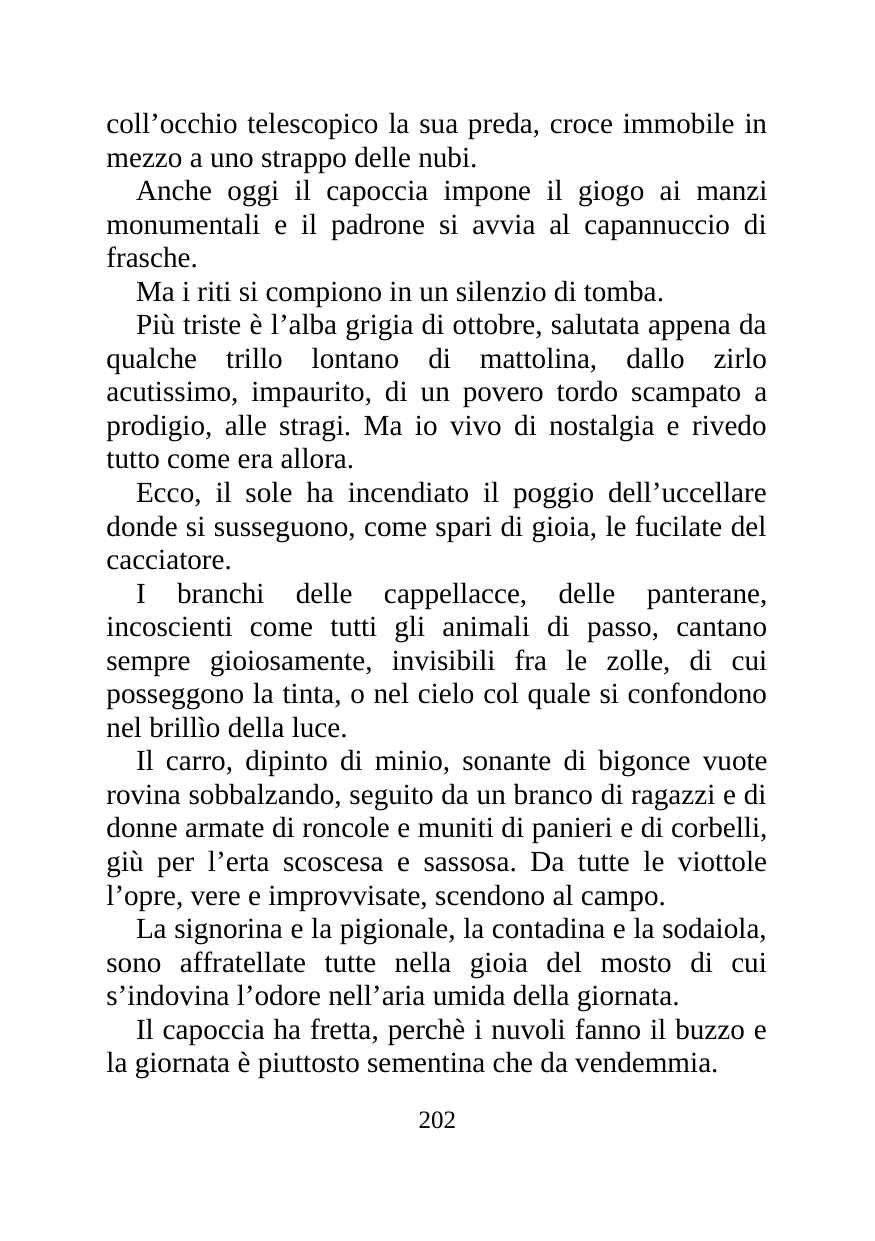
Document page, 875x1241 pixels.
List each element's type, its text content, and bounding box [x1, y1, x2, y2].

text Il carro, dipinto di minio, sonante di bigonce vuote rovina sobbalzando, seguito da un branco di ragazzi e di donne armate di roncole e muniti di panieri e di corbelli, giù per l’erta scoscesa e sassosa. Da tutte le viottole l’opre, vere e improvvisate, scendono al campo. [106, 743, 768, 911]
text Anche oggi il capoccia impone il giogo ai manzi monumentali e il padrone si avvia al capannuccio di frasche. [106, 173, 768, 274]
text Ecco, il sole ha incendiato il poggio dell’uccellare donde si susseguono, come spari di gioia, le fucilate del cacciatore. [106, 475, 768, 576]
text Il capoccia ha fretta, perchè i nuvoli fanno il buzzo e la giornata è piuttosto sementina che da vendemmia. [106, 1012, 768, 1079]
text La signorina e la pigionale, la contadina e la sodaiola, sono affratellate tutte nella gioia del mosto di cui s’indovina l’odore nell’aria umida della giornata. [106, 911, 768, 1012]
text Ma i riti si compiono in un silenzio di tomba. [106, 274, 768, 307]
text coll’occhio telescopico la sua preda, croce immobile in mezzo a uno strappo delle nubi. [106, 106, 768, 173]
text I branchi delle cappellacce, delle panterane, incoscienti come tutti gli animali di passo, cantano sempre gioiosamente, invisibili fra le zolle, di cui posseggono la tinta, o nel cielo col quale si confondono nel brillìo della luce. [106, 576, 768, 743]
text Più triste è l’alba grigia di ottobre, salutata appena da qualche trillo lontano di mattolina, dallo zirlo acutissimo, impaurito, di un povero tordo scampato a prodigio, alle stragi. Ma io vivo di nostalgia e rivedo tutto come era allora. [106, 307, 768, 475]
